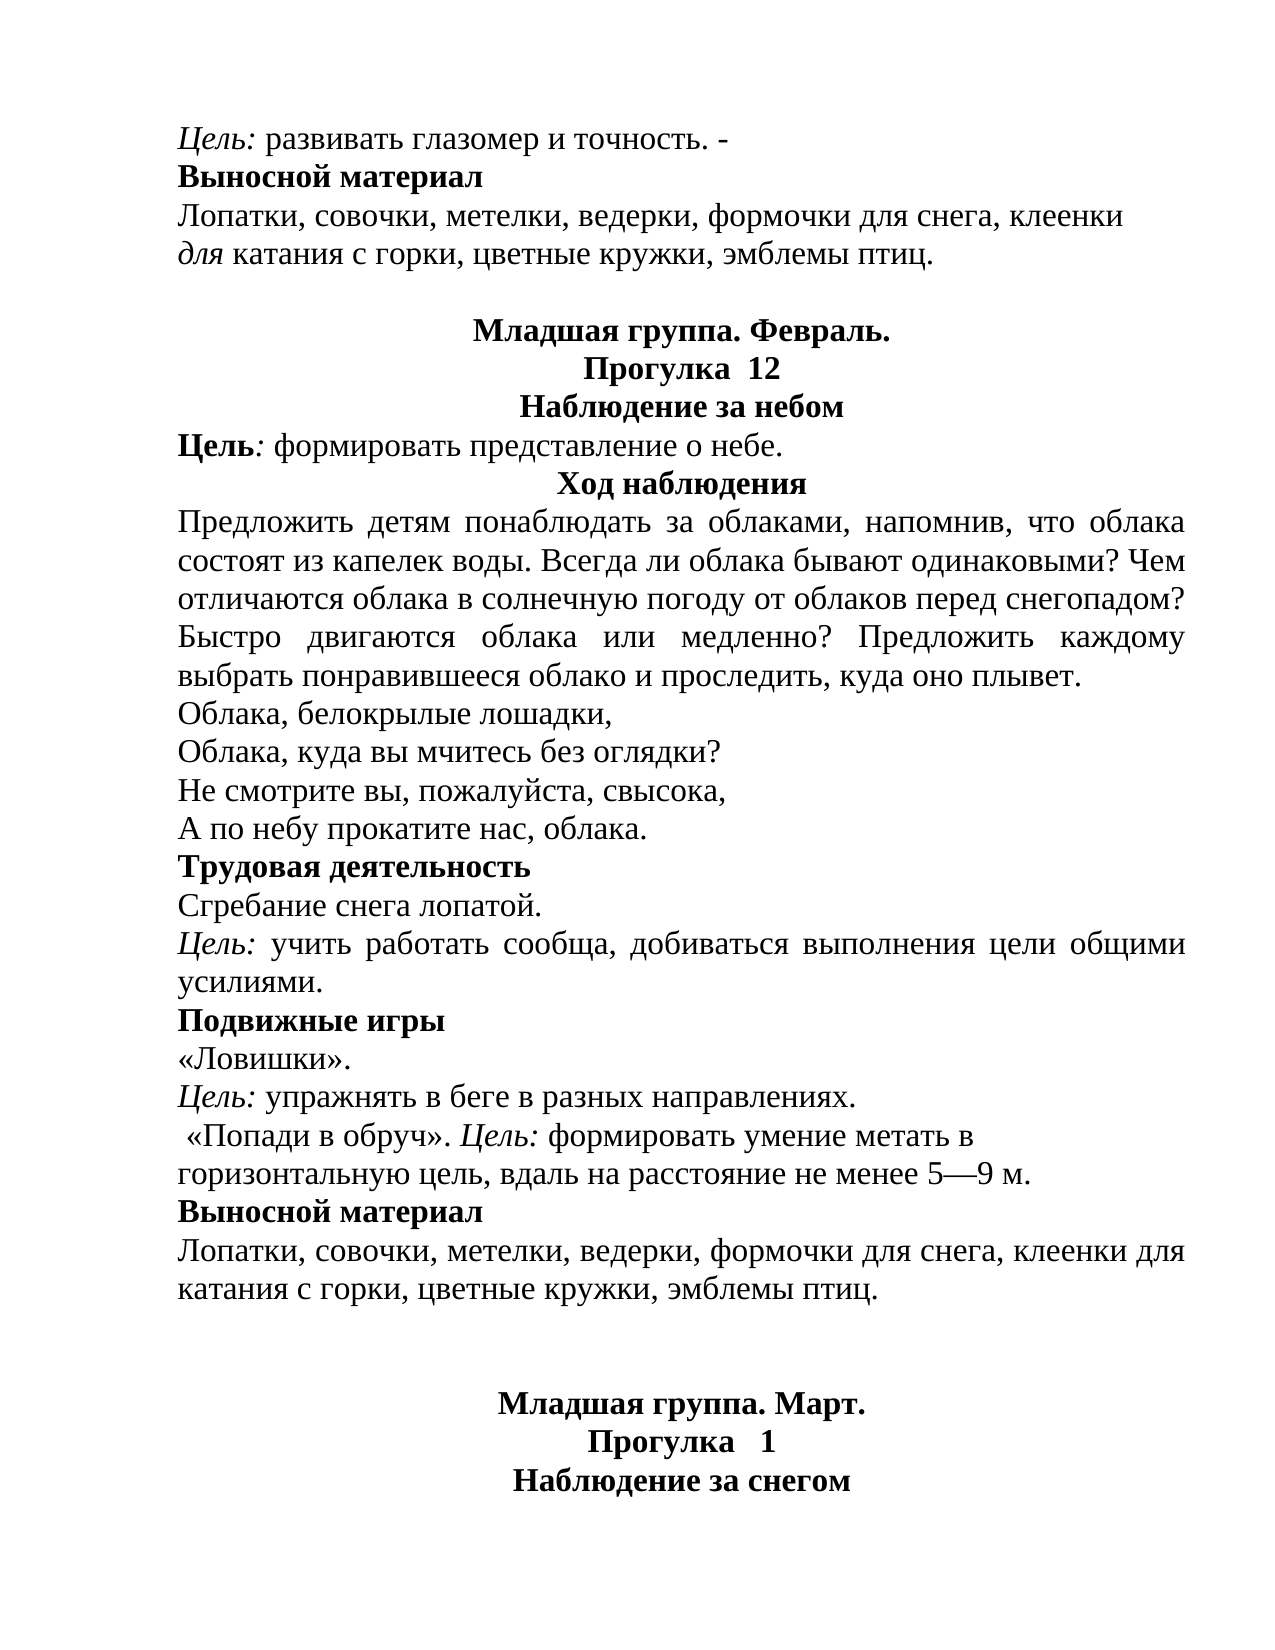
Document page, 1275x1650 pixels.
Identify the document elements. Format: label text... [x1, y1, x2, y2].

text Предложить детям понаблюдать за облаками, напомнив, что облака состоят из капелек воды. Всегда ли облака бывают одинаковыми? Чем отличаются облака в солнечную погоду от облаков перед снегопадом? Быстро двигаются облака или медленно? Предложить каждому выбрать понравившееся облако и проследить, куда оно плывет. [177, 501, 1186, 693]
text Наблюдение за небом [177, 386, 1186, 425]
text Прогулка 12 [177, 348, 1186, 386]
text Подвижные игры [177, 1000, 1186, 1038]
text Младшая группа. Март. [177, 1383, 1186, 1421]
text Цель: упражнять в беге в разных направлениях. [177, 1076, 1186, 1115]
text Младшая группа. Февраль. [177, 310, 1186, 348]
text Наблюдение за снегом [177, 1460, 1186, 1498]
text Цель: учить работать сообща, добиваться выполнения цели общими усилиями. [177, 923, 1186, 1000]
text «Ловишки». [177, 1038, 1186, 1076]
text Сгребание снега лопатой. [177, 885, 1186, 923]
text А по небу прокатите нас, облака. [177, 808, 1186, 846]
text «Попади в обруч». Цель: формировать умение метать в горизонтальную цель, вдаль на расстояние не менее 5—9 м. [177, 1115, 1186, 1191]
text Облака, белокрылые лошадки, [177, 693, 1186, 731]
text Облака, куда вы мчитесь без оглядки? [177, 731, 1186, 770]
text Лопатки, совочки, метелки, ведерки, формочки для снега, клеенки для катания с горки, цветные кружки, эмблемы птиц. [177, 1230, 1186, 1306]
text Цель: формировать представление о небе. [177, 425, 1186, 463]
text Трудовая деятельность [177, 846, 1186, 885]
text Ход наблюдения [177, 463, 1186, 501]
text Не смотрите вы, пожалуйста, свысока, [177, 770, 1186, 808]
text Выносной материал [177, 1191, 1186, 1230]
text Цель: развивать глазомер и точность. - [177, 118, 1186, 156]
text Лопатки, совочки, метелки, ведерки, формочки для снега, клеенки для катания с горки, цветные кружки, эмблемы птиц. [177, 195, 1186, 271]
text Прогулка 1 [177, 1421, 1186, 1460]
text Выносной материал [177, 156, 1186, 195]
